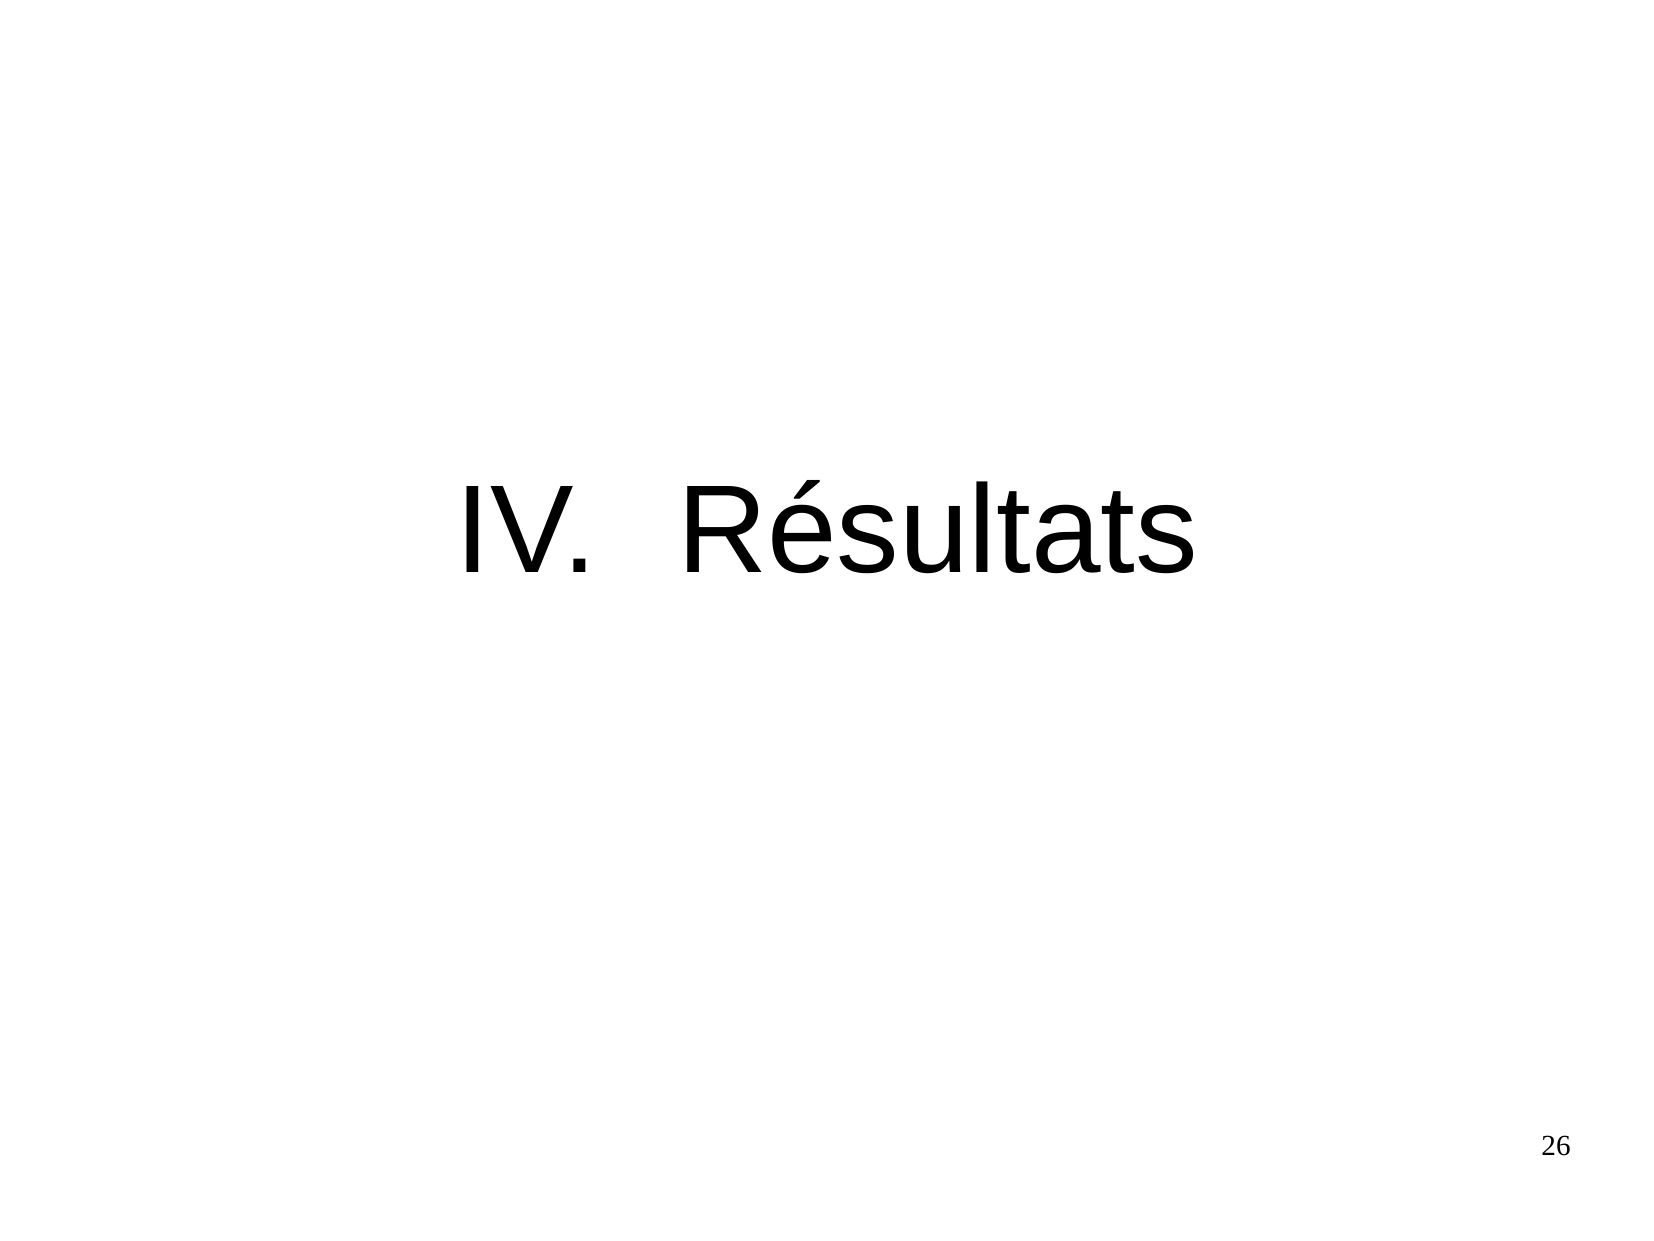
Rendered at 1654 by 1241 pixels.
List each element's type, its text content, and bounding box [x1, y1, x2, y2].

subtitle IV. Résultats [82, 49, 1571, 1010]
